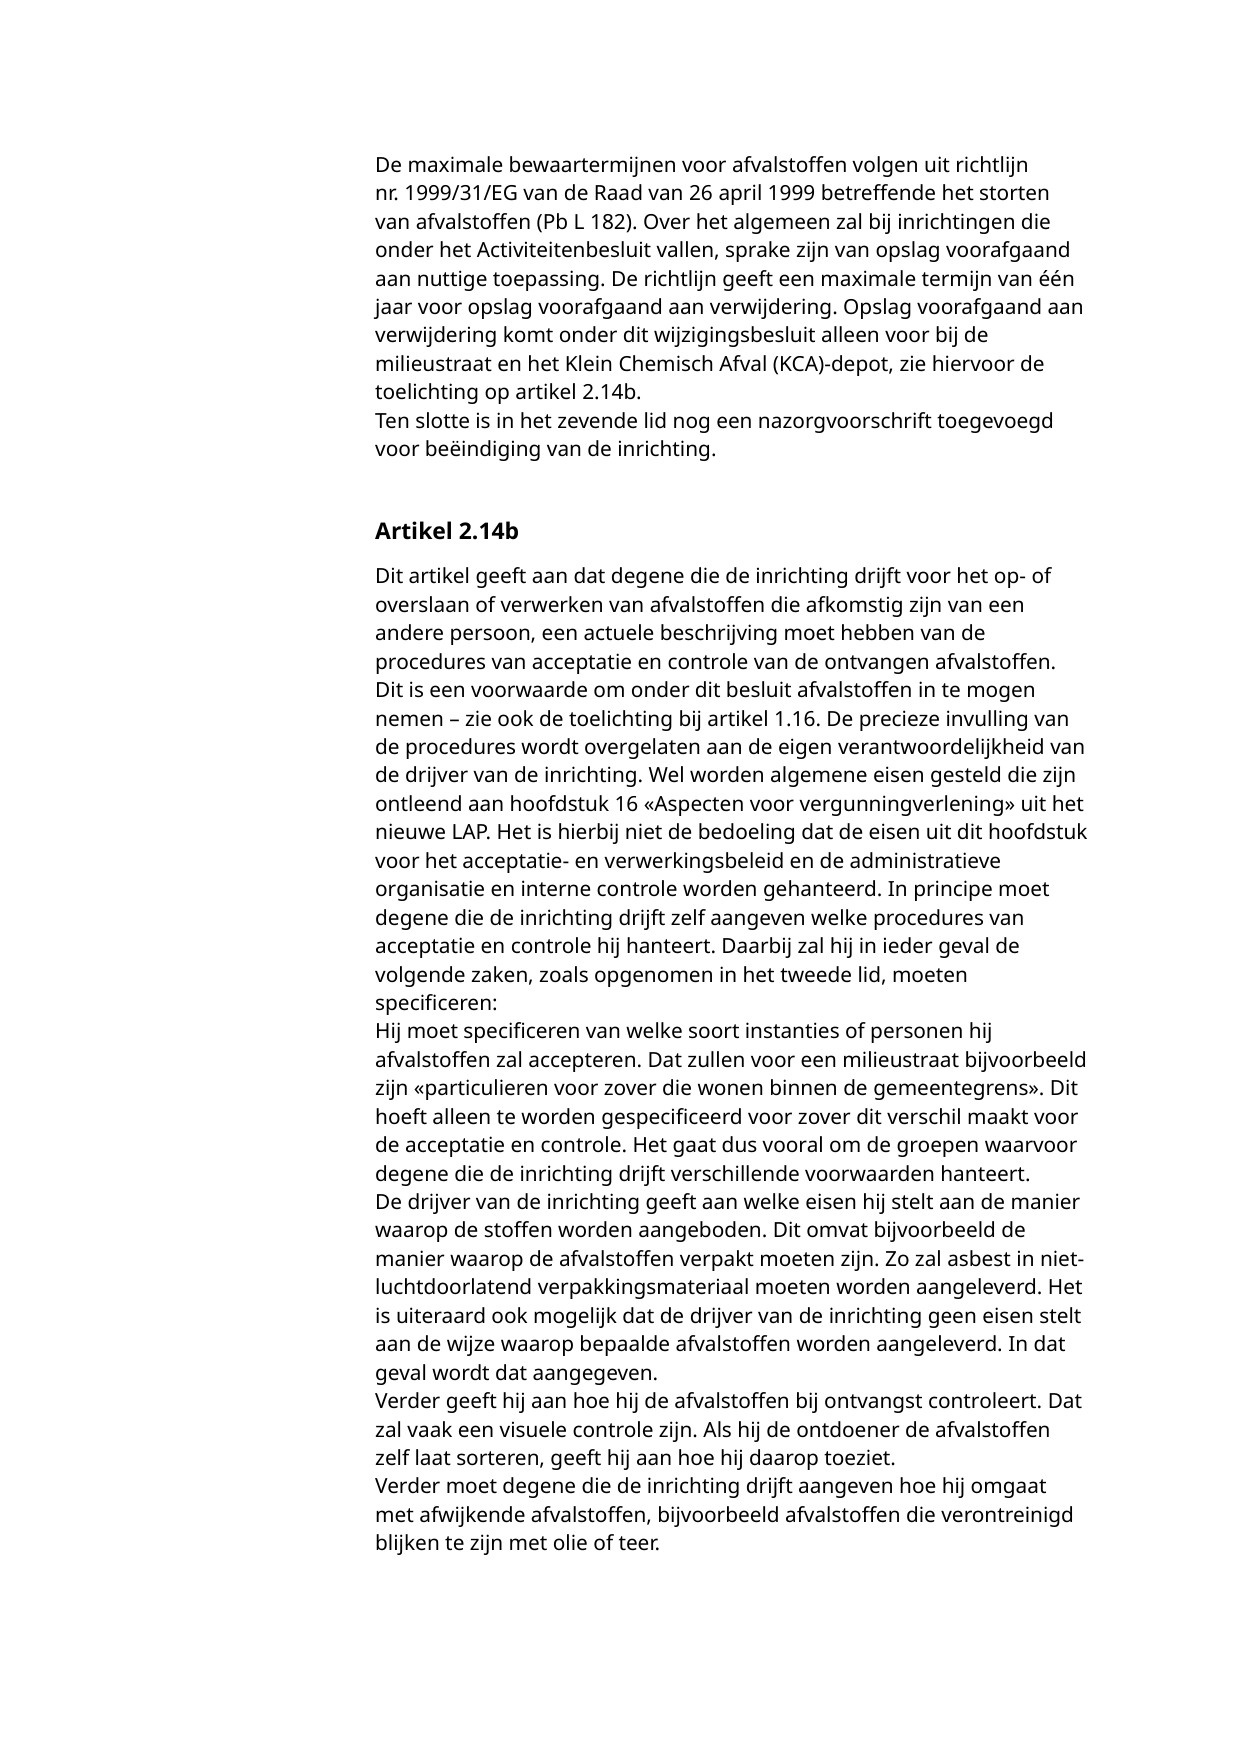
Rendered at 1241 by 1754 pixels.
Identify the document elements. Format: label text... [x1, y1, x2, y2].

text Verder moet degene die de inrichting drijft aangeven hoe hij omgaat met afwijkende afvalstoffen, bijvoorbeeld afvalstoffen die verontreinigd blijken te zijn met olie of teer. [375, 1472, 1090, 1557]
text Ten slotte is in het zevende lid nog een nazorgvoorschrift toegevoegd voor beëindiging van de inrichting. [375, 406, 1090, 463]
text Verder geeft hij aan hoe hij de afvalstoffen bij ontvangst controleert. Dat zal vaak een visuele controle zijn. Als hij de ontdoener de afvalstoffen zelf laat sorteren, geeft hij aan hoe hij daarop toeziet. [375, 1386, 1090, 1472]
text De maximale bewaartermijnen voor afvalstoffen volgen uit richtlijn nr. 1999/31/EG van de Raad van 26 april 1999 betreffende het storten van afvalstoffen (Pb L 182). Over het algemeen zal bij inrichtingen die onder het Activiteitenbesluit vallen, sprake zijn van opslag voorafgaand aan nuttige toepassing. De richtlijn geeft een maximale termijn van één jaar voor opslag voorafgaand aan verwijdering. Opslag voorafgaand aan verwijdering komt onder dit wijzigingsbesluit alleen voor bij de milieustraat en het Klein Chemisch Afval (KCA)-depot, zie hiervoor de toelichting op artikel 2.14b. [375, 150, 1090, 406]
text Dit artikel geeft aan dat degene die de inrichting drijft voor het op- of overslaan of verwerken van afvalstoffen die afkomstig zijn van een andere persoon, een actuele beschrijving moet hebben van de procedures van acceptatie en controle van de ontvangen afvalstoffen. Dit is een voorwaarde om onder dit besluit afvalstoffen in te mogen nemen – zie ook de toelichting bij artikel 1.16. De precieze invulling van de procedures wordt overgelaten aan de eigen verantwoordelijkheid van de drijver van de inrichting. Wel worden algemene eisen gesteld die zijn ontleend aan hoofdstuk 16 «Aspecten voor vergunningverlening» uit het nieuwe LAP. Het is hierbij niet de bedoeling dat de eisen uit dit hoofdstuk voor het acceptatie- en verwerkingsbeleid en de administratieve organisatie en interne controle worden gehanteerd. In principe moet degene die de inrichting drijft zelf aangeven welke procedures van acceptatie en controle hij hanteert. Daarbij zal hij in ieder geval de volgende zaken, zoals opgenomen in het tweede lid, moeten specificeren: [375, 562, 1090, 1017]
text Hij moet specificeren van welke soort instanties of personen hij afvalstoffen zal accepteren. Dat zullen voor een milieustraat bijvoorbeeld zijn «particulieren voor zover die wonen binnen de gemeentegrens». Dit hoeft alleen te worden gespecificeerd voor zover dit verschil maakt voor de acceptatie en controle. Het gaat dus vooral om de groepen waarvoor degene die de inrichting drijft verschillende voorwaarden hanteert. [375, 1017, 1090, 1187]
text De drijver van de inrichting geeft aan welke eisen hij stelt aan de manier waarop de stoffen worden aangeboden. Dit omvat bijvoorbeeld de manier waarop de afvalstoffen verpakt moeten zijn. Zo zal asbest in niet-luchtdoorlatend verpakkingsmateriaal moeten worden aangeleverd. Het is uiteraard ook mogelijk dat de drijver van de inrichting geen eisen stelt aan de wijze waarop bepaalde afvalstoffen worden aangeleverd. In dat geval wordt dat aangegeven. [375, 1187, 1090, 1386]
subtitle Artikel 2.14b [375, 515, 1090, 547]
